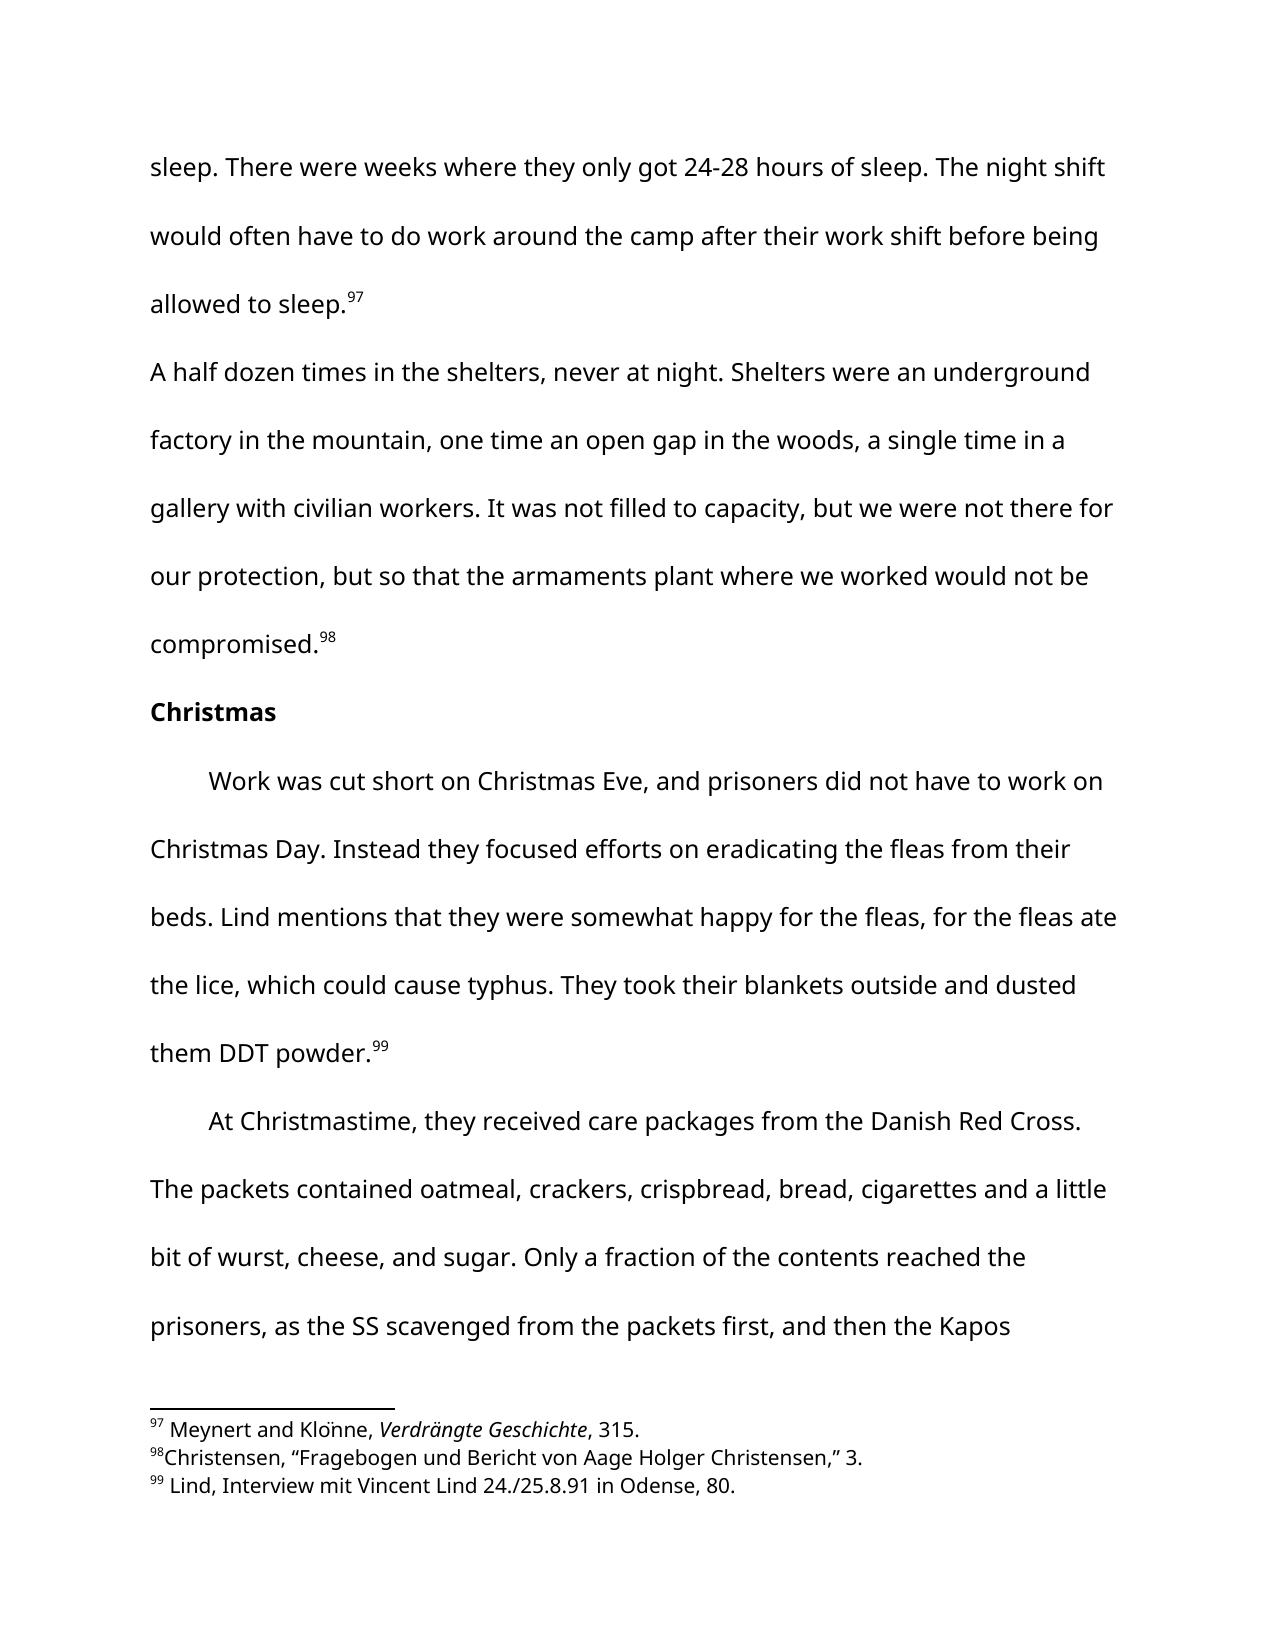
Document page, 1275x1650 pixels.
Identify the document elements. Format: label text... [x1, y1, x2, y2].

text At Christmastime, they received care packages from the Danish Red Cross. The packets contained oatmeal, crackers, crispbread, bread, cigarettes and a little bit of wurst, cheese, and sugar. Only a fraction of the contents reached the prisoners, as the SS scavenged from the packets first, and then the Kapos [150, 1104, 1125, 1342]
text Christensen, “Fragebogen und Bericht von Aage Holger Christensen,” 3. [150, 1443, 1125, 1472]
text sleep. There were weeks where they only got 24-28 hours of sleep. The night shift would often have to do work around the camp after their work shift before being allowed to sleep. [150, 150, 1125, 320]
text A half dozen times in the shelters, never at night. Shelters were an underground factory in the mountain, one time an open gap in the woods, a single time in a gallery with civilian workers. It was not filled to capacity, but we were not there for our protection, but so that the armaments plant where we worked would not be compromised. [150, 354, 1125, 661]
text Lind, Interview mit Vincent Lind 24./25.8.91 in Odense, 80. [150, 1472, 1125, 1500]
text Work was cut short on Christmas Eve, and prisoners did not have to work on Christmas Day. Instead they focused efforts on eradicating the fleas from their beds. Lind mentions that they were somewhat happy for the fleas, for the fleas ate the lice, which could cause typhus. They took their blankets outside and dusted them DDT powder. [150, 763, 1125, 1070]
text Meynert and Klönne, Verdrängte Geschichte, 315. [150, 1415, 1125, 1443]
text Christmas [150, 695, 1125, 729]
